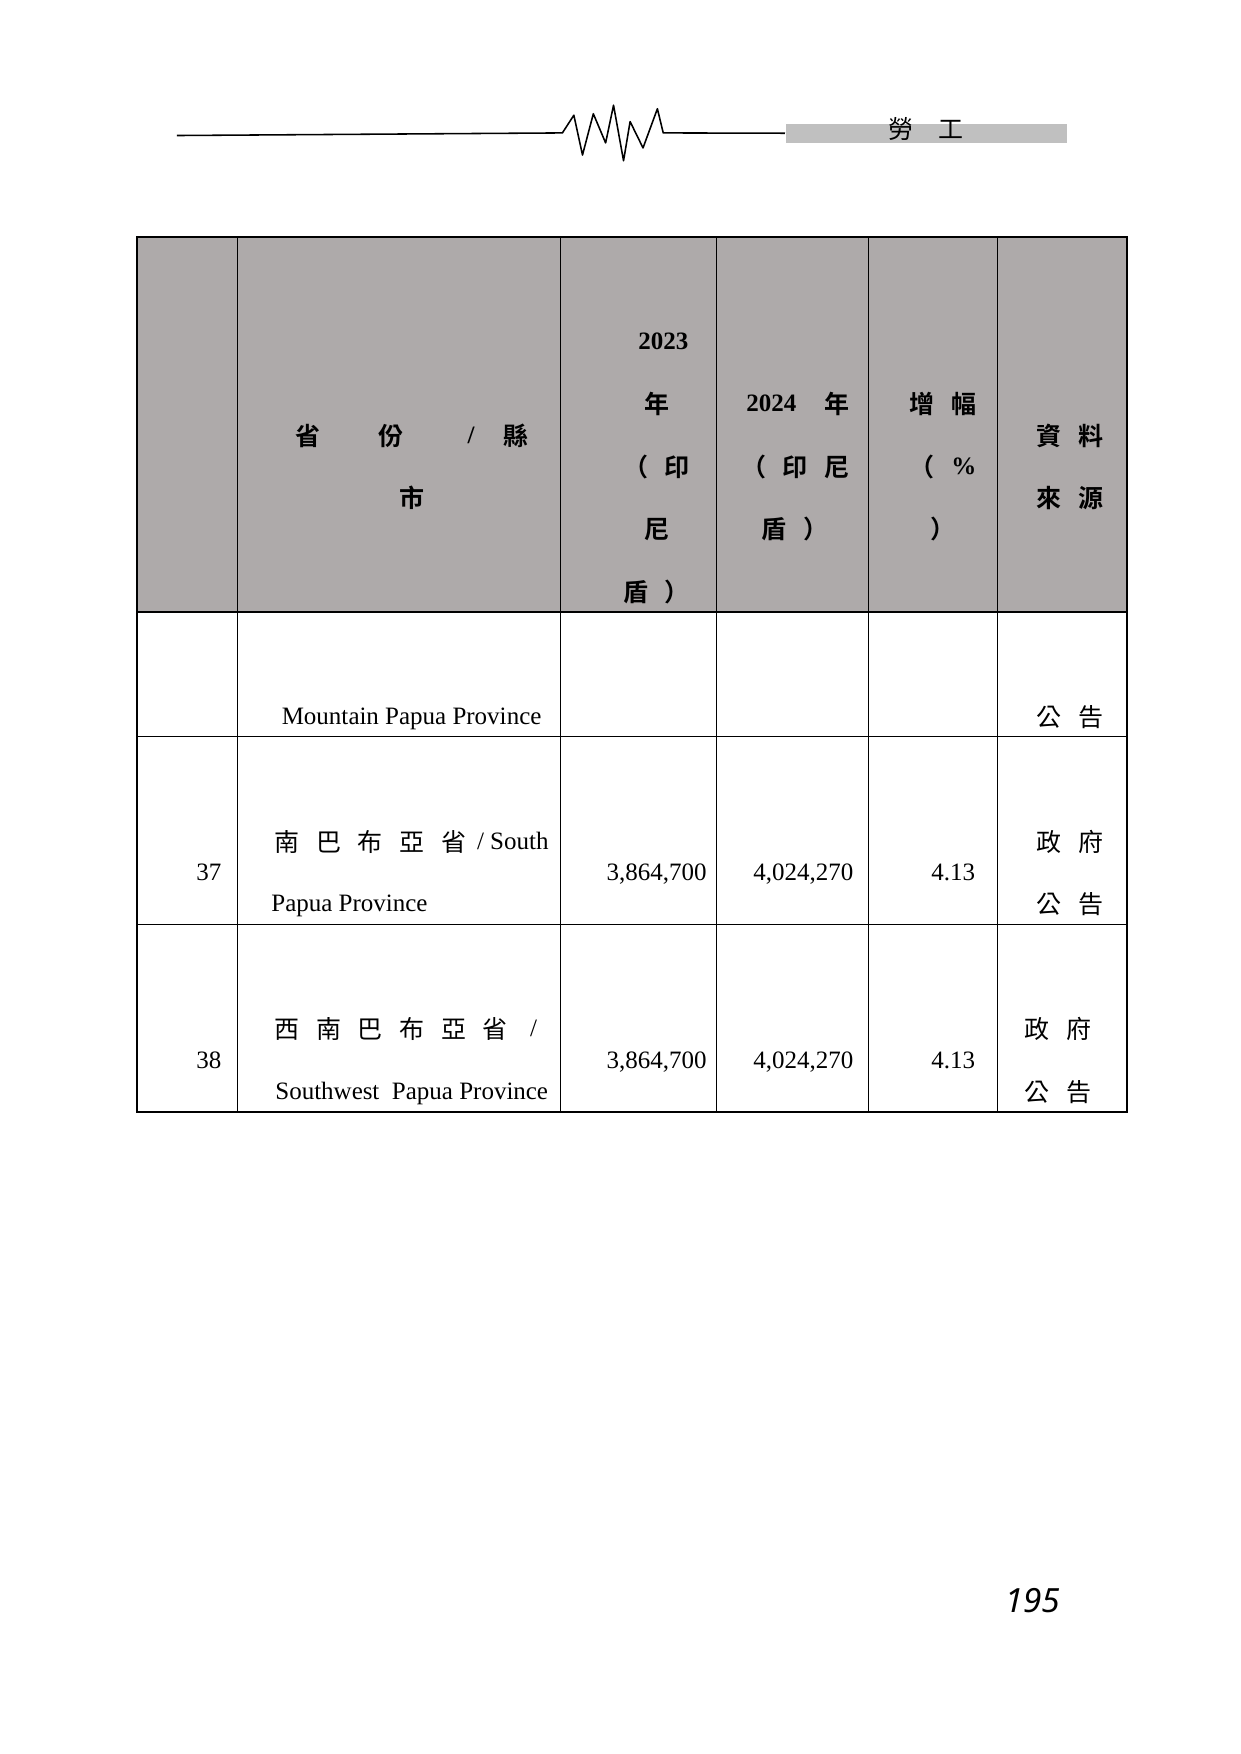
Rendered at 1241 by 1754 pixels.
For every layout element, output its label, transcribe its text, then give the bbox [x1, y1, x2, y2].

table_cell 政府公告 [998, 737, 1126, 924]
table_cell 38 [138, 925, 237, 1111]
table_header 資料來源 [998, 238, 1126, 611]
table_cell 西南巴布亞省/ Southwest Papua Province [238, 925, 560, 1111]
table_header 2024 年 （印尼盾） [717, 238, 868, 611]
table_cell 公告 [998, 613, 1126, 736]
table_header 增幅（%） [869, 238, 997, 611]
table_cell [717, 613, 868, 736]
table_cell 4.13 [869, 737, 997, 924]
table_cell 3,864,700 [561, 737, 716, 924]
table_cell [138, 613, 237, 736]
table_cell [561, 613, 716, 736]
table_cell 37 [138, 737, 237, 924]
table_header 2023 年 （印尼盾） [561, 238, 716, 611]
table_cell 南巴布亞省/ South Papua Province [238, 737, 560, 924]
table_cell 3,864,700 [561, 925, 716, 1111]
table_cell 4.13 [869, 925, 997, 1111]
table_cell [869, 613, 997, 736]
table_cell 4,024,270 [717, 737, 868, 924]
table_cell 4,024,270 [717, 925, 868, 1111]
table_cell Mountain Papua Province [238, 613, 560, 736]
table_cell 政府公告 [998, 925, 1126, 1111]
table_header 省 份 / 縣 市 [238, 238, 560, 611]
table_header [138, 238, 237, 611]
